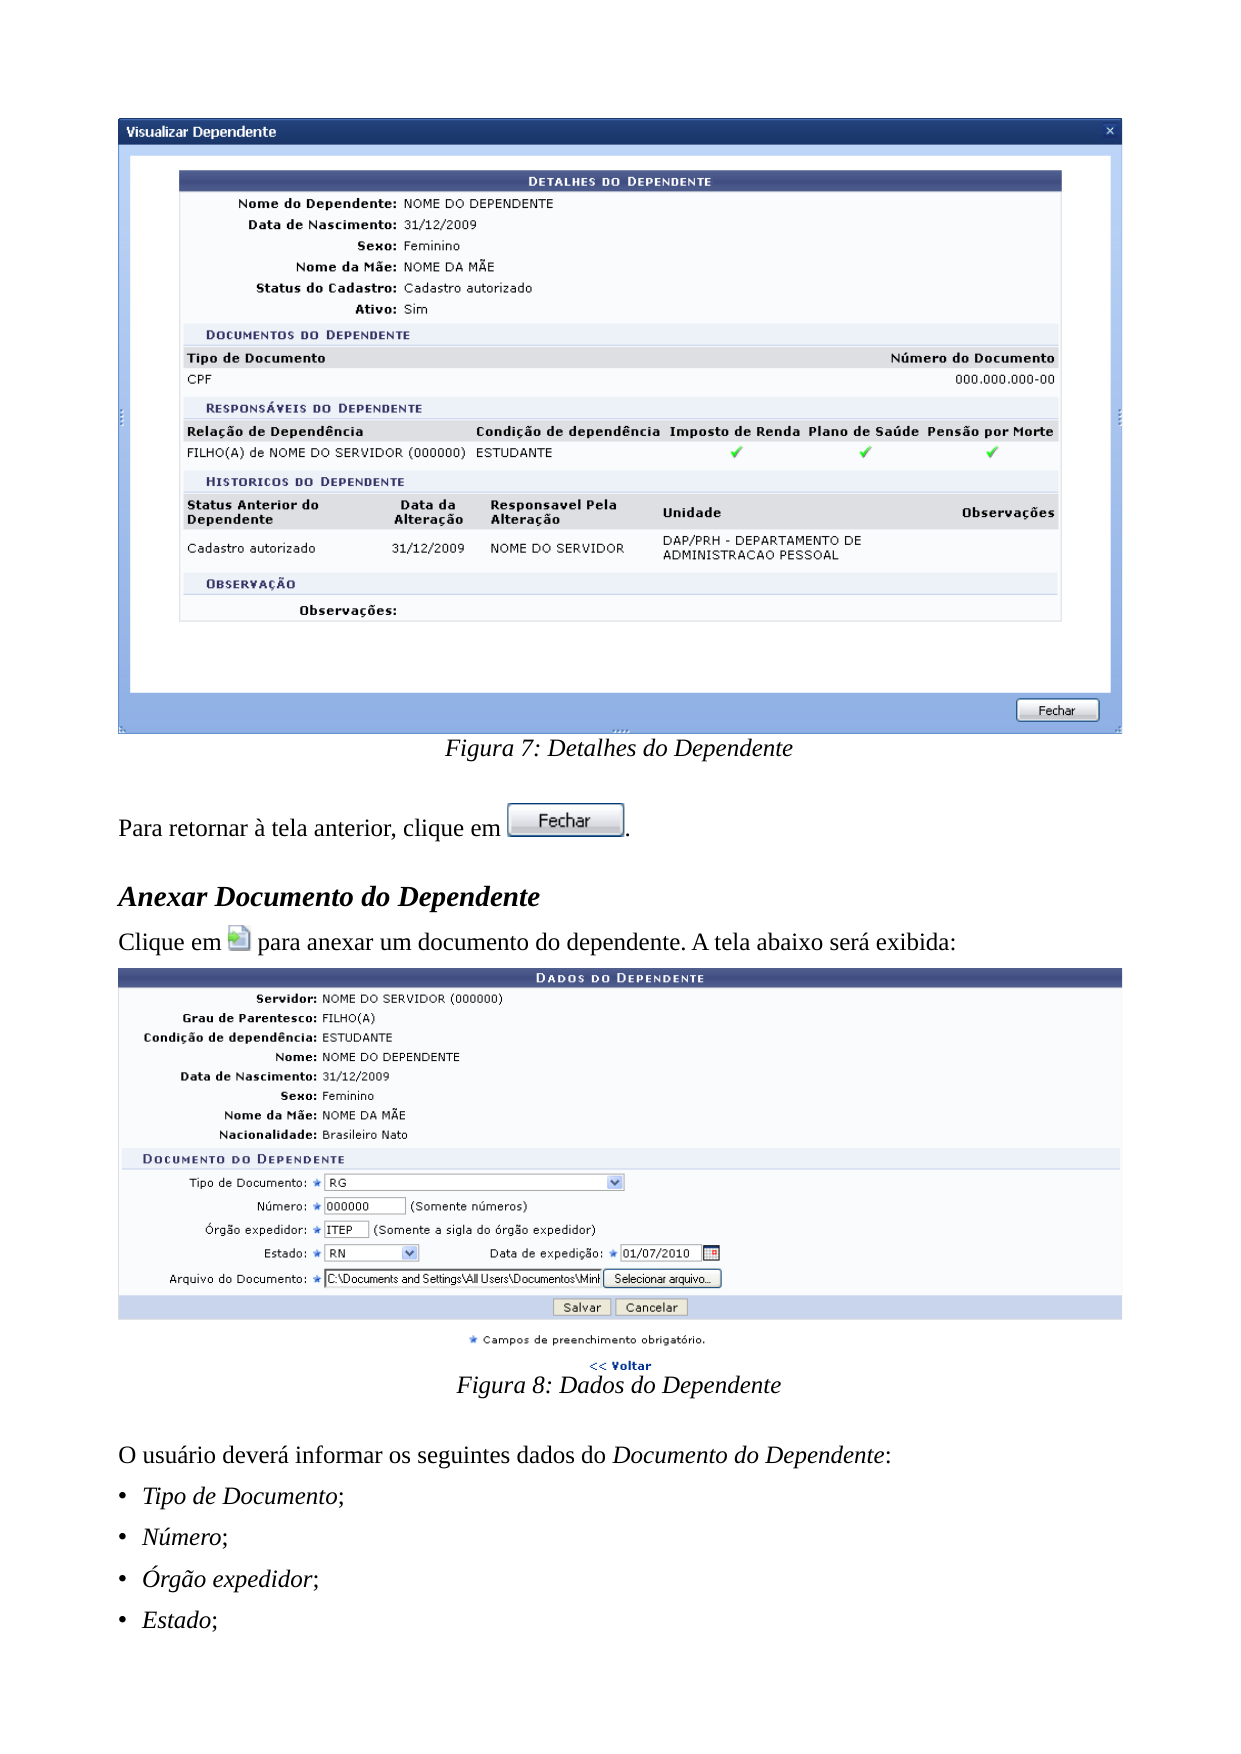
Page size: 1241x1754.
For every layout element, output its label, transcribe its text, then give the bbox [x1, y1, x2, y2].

picture [227, 925, 252, 951]
text Clique em para anexar um documento do dependente. A tela abaixo será exibida: [118, 925, 1122, 956]
text Para retornar à tela anterior, clique em . [118, 803, 1122, 842]
picture [118, 118, 1123, 734]
text Figura 8: Dados do Dependente [118, 1370, 1122, 1399]
list Número; [118, 1522, 1122, 1551]
picture [118, 968, 1123, 1370]
subtitle Anexar Documento do Dependente [118, 879, 1122, 913]
picture [507, 803, 625, 837]
text Figura 7: Detalhes do Dependente [118, 734, 1122, 762]
list Órgão expedidor; [118, 1564, 1122, 1592]
list Tipo de Documento; [118, 1481, 1122, 1510]
list Estado; [118, 1605, 1122, 1634]
text O usuário deverá informar os seguintes dados do Documento do Dependente: [118, 1440, 1122, 1469]
